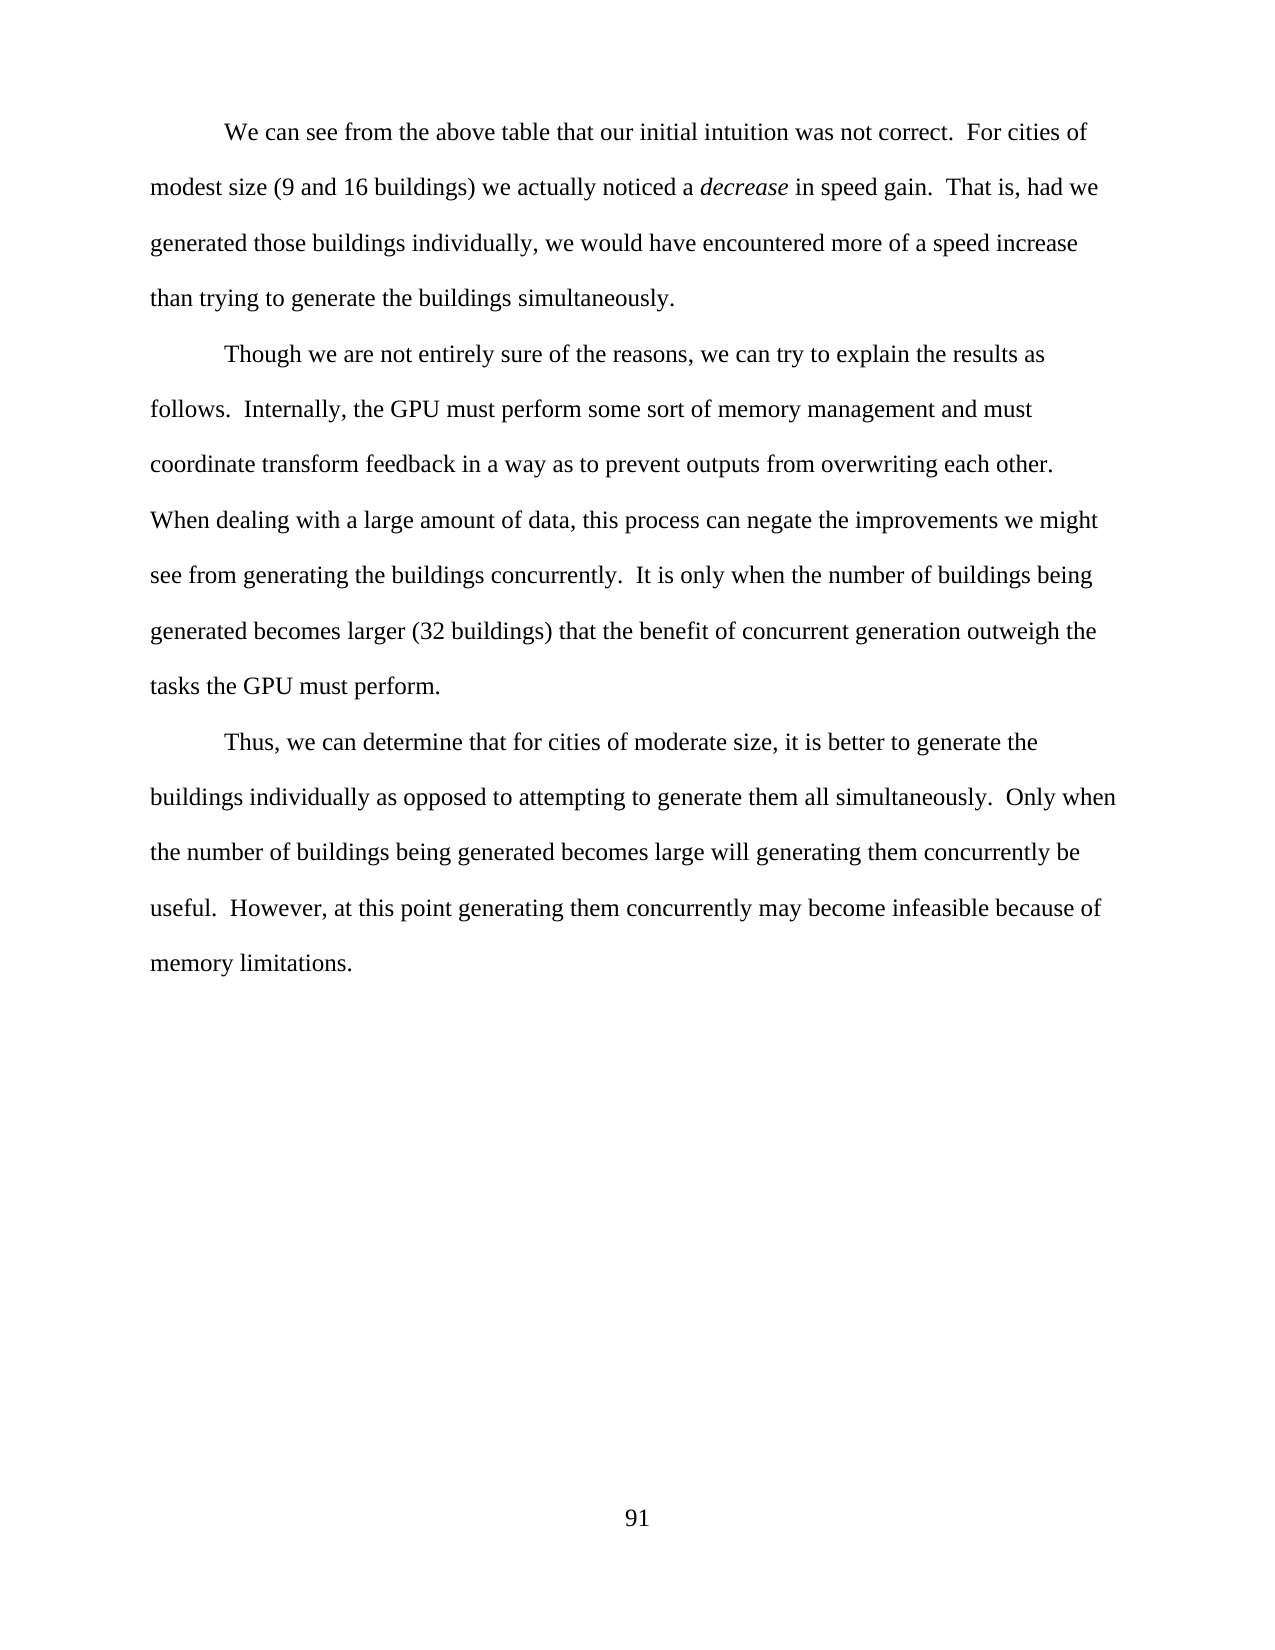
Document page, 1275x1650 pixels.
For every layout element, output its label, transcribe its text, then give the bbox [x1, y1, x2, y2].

text We can see from the above table that our initial intuition was not correct. For cities of modest size (9 and 16 buildings) we actually noticed a decrease in speed gain. That is, had we generated those buildings individually, we would have encountered more of a speed increase than trying to generate the buildings simultaneously. [150, 118, 1125, 312]
text Thus, we can determine that for cities of moderate size, it is better to generate the buildings individually as opposed to attempting to generate them all simultaneously. Only when the number of buildings being generated becomes large will generating them concurrently be useful. However, at this point generating them concurrently may become infeasible because of memory limitations. [150, 728, 1125, 977]
text Though we are not entirely sure of the reasons, we can try to explain the results as follows. Internally, the GPU must perform some sort of memory management and must coordinate transform feedback in a way as to prevent outputs from overwriting each other. When dealing with a large amount of data, this process can negate the improvements we might see from generating the buildings concurrently. It is only when the number of buildings being generated becomes larger (32 buildings) that the benefit of concurrent generation outweigh the tasks the GPU must perform. [150, 340, 1125, 700]
